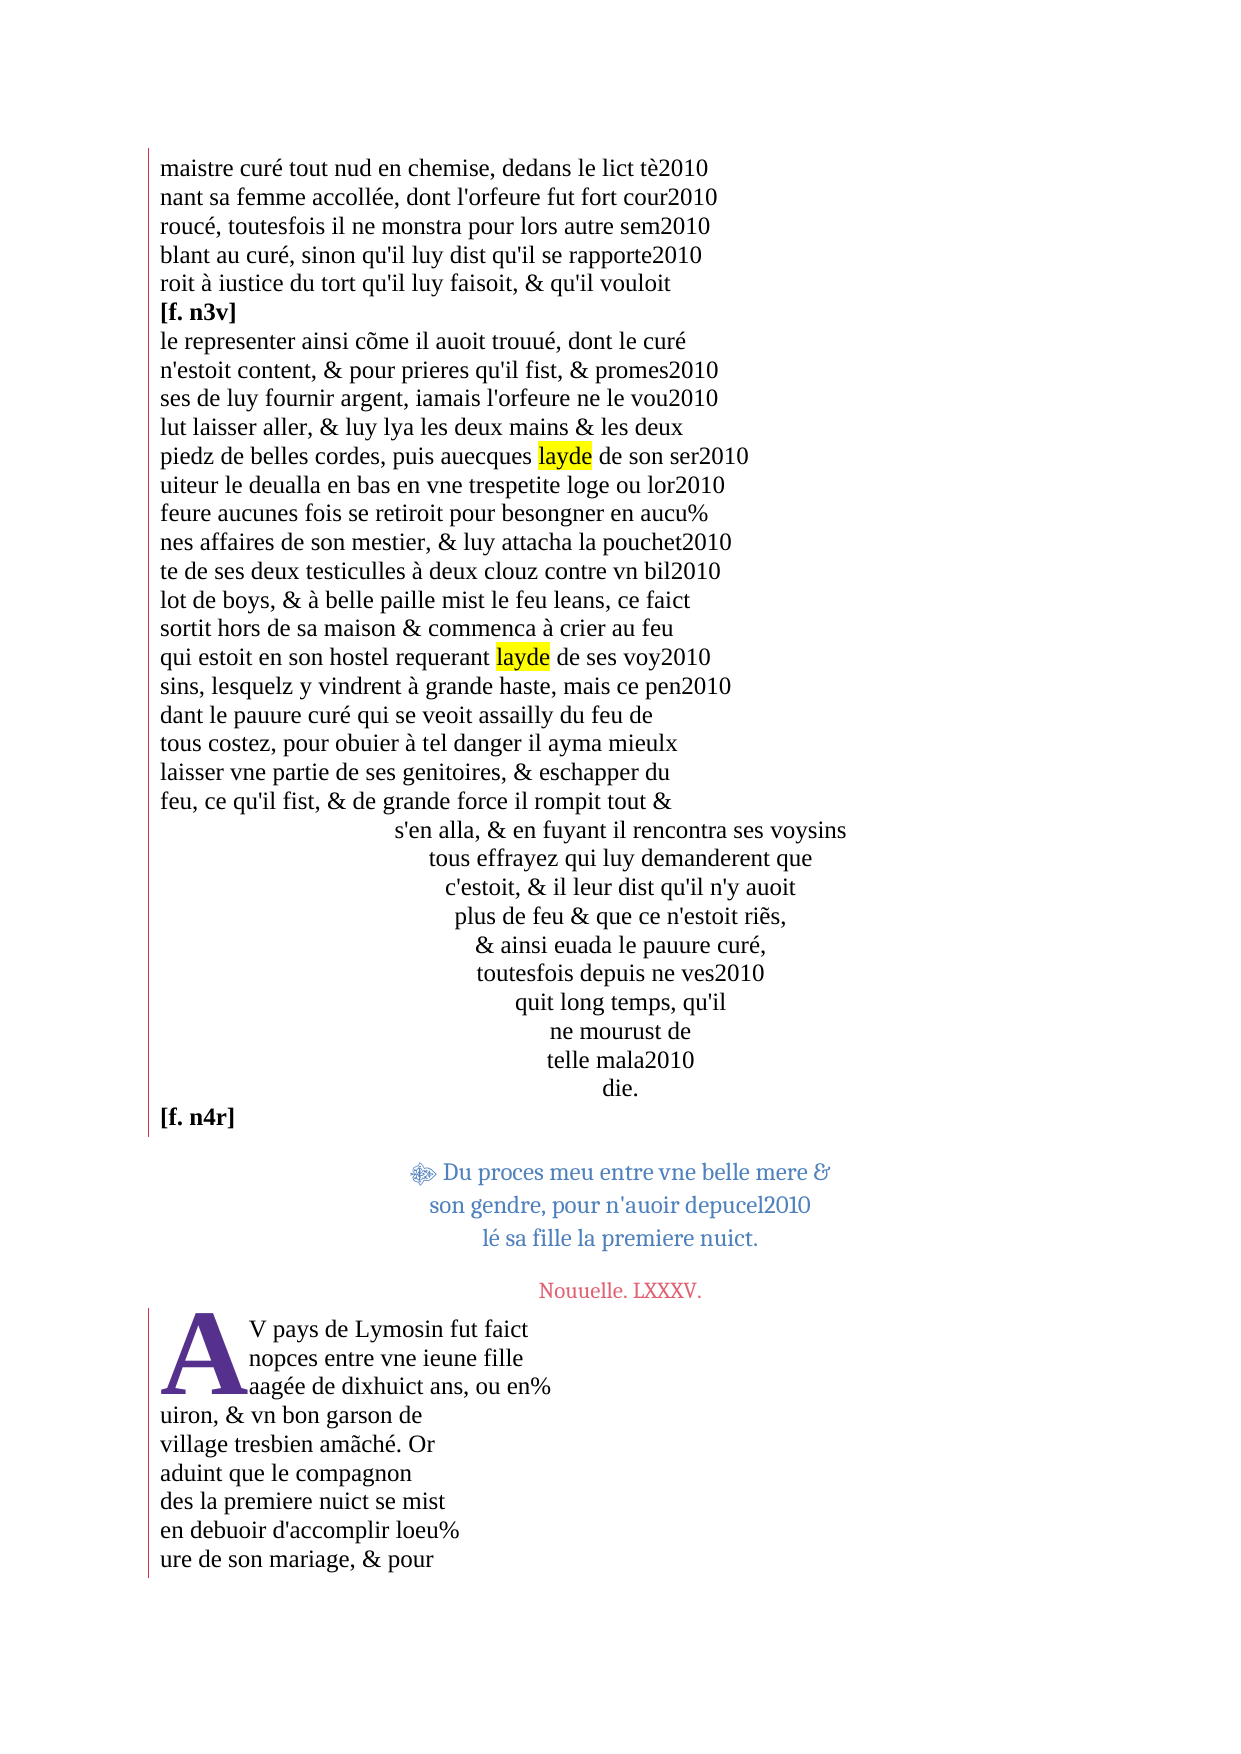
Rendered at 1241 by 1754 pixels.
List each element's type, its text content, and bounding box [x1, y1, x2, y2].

text AV pays de Lymosin fut faict nopces entre vne ieune fille aagée de dixhuict ans, ou en% uiron, & vn bon garson de village tresbien amãché. Or aduint que le compagnon des la premiere nuict se mist en debuoir d'accomplir loeu% ure de son mariage, & pour [149, 1308, 1093, 1578]
text maistre curé tout nud en chemise, dedans le lict tè2010 nant sa femme accollée, dont l'orfeure fut fort cour2010 roucé, toutesfois il ne monstra pour lors autre sem2010 blant au curé, sinon qu'il luy dist qu'il se rapporte2010 roit à iustice du tort qu'il luy faisoit, & qu'il vouloit [f. n3v] le representer ainsi cõme il auoit trouué, dont le curé n'estoit content, & pour prieres qu'il fist, & promes2010 ses de luy fournir argent, iamais l'orfeure ne le vou2010 lut laisser aller, & luy lya les deux mains & les deux piedz de belles cordes, puis auecques layde de son ser2010 uiteur le deualla en bas en vne trespetite loge ou lor2010 feure aucunes fois se retiroit pour besongner en aucu% nes affaires de son mestier, & luy attacha la pouchet2010 te de ses deux testiculles à deux clouz contre vn bil2010 lot de boys, & à belle paille mist le feu leans, ce faict sortit hors de sa maison & commenca à crier au feu qui estoit en son hostel requerant layde de ses voy2010 sins, lesquelz y vindrent à grande haste, mais ce pen2010 dant le pauure curé qui se veoit assailly du feu de tous costez, pour obuier à tel danger il ayma mieulx laisser vne partie de ses genitoires, & eschapper du feu, ce qu'il fist, & de grande force il rompit tout & [149, 148, 1093, 815]
text [f. n4r] [149, 1102, 1093, 1137]
text s'en alla, & en fuyant il rencontra ses voysins tous effrayez qui luy demanderent que c'estoit, & il leur dist qu'il n'y auoit plus de feu & que ce n'estoit riẽs, & ainsi euada le pauure curé, toutesfois depuis ne ves2010 quit long temps, qu'il ne mourust de telle mala2010 die. [149, 815, 1093, 1102]
subtitle Nouuelle. LXXXV. [148, 1278, 1093, 1304]
subtitle ❧ Du proces meu entre vne belle mere & son gendre, pour n'auoir depucel2010 lé sa fille la premiere nuict. [148, 1158, 1093, 1253]
